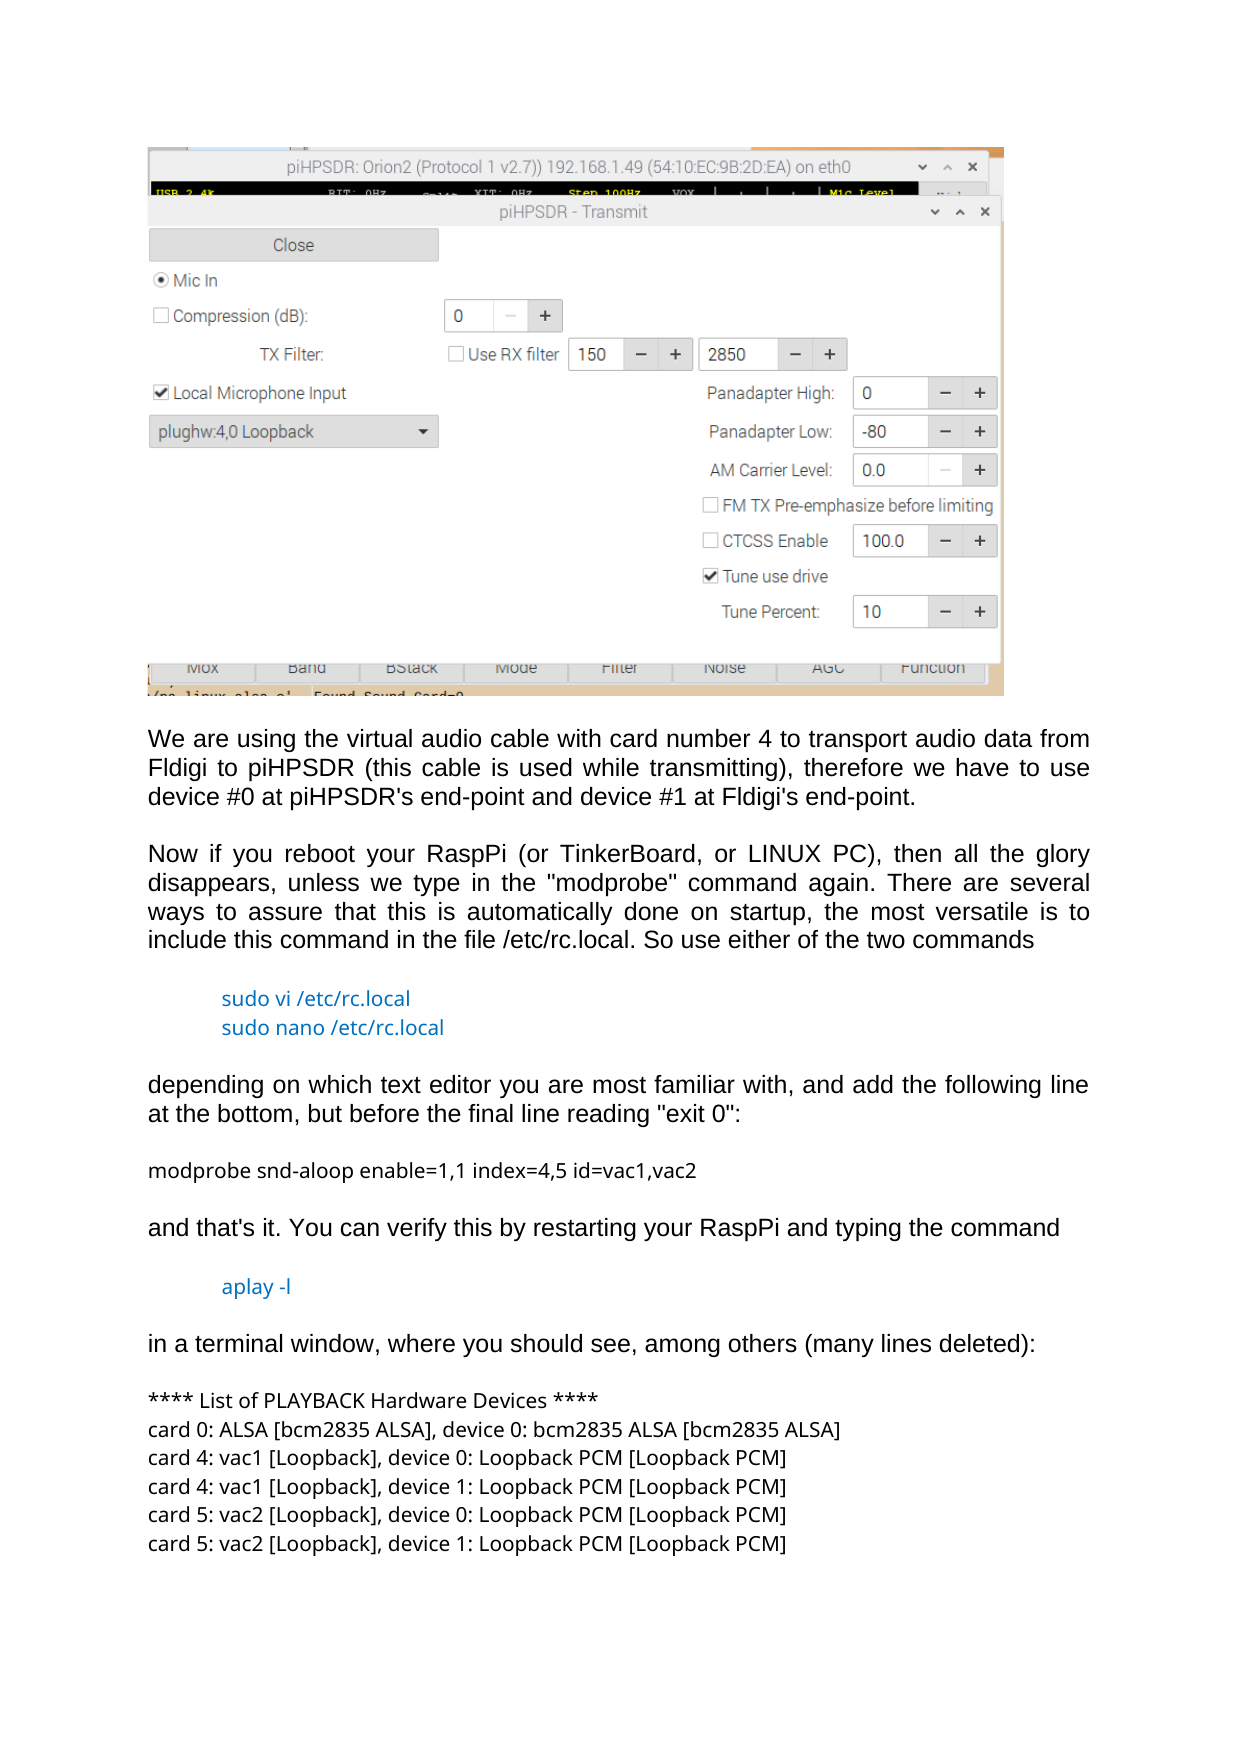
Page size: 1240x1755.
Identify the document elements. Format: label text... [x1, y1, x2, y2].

text aplay -l [148, 1271, 1092, 1300]
text and that's it. You can verify this by restarting your RaspPi and typing the command [148, 1213, 1092, 1242]
text in a terminal window, where you should see, among others (many lines deleted): [148, 1329, 1092, 1358]
text Now if you reboot your RaspPi (or TinkerBoard, or LINUX PC), then all the glory disappears, unless we type in the "modprobe" command again. There are several ways to assure that this is automatically done on startup, the most versatile is to include this command in the file /etc/rc.local. So use either of the two commands [148, 839, 1092, 954]
text modprobe snd-aloop enable=1,1 index=4,5 id=vac1,vac2 [148, 1156, 1092, 1184]
text sudo vi /etc/rc.local [148, 983, 1092, 1013]
text card 4: vac1 [Loopback], device 0: Loopback PCM [Loopback PCM] [148, 1443, 1092, 1472]
text **** List of PLAYBACK Hardware Devices **** [148, 1387, 1092, 1415]
text sudo nano /etc/rc.local [148, 1013, 1092, 1041]
text card 5: vac2 [Loopback], device 1: Loopback PCM [Loopback PCM] [148, 1529, 1092, 1557]
text card 0: ALSA [bcm2835 ALSA], device 0: bcm2835 ALSA [bcm2835 ALSA] [148, 1415, 1092, 1443]
text card 4: vac1 [Loopback], device 1: Loopback PCM [Loopback PCM] [148, 1472, 1092, 1500]
text card 5: vac2 [Loopback], device 0: Loopback PCM [Loopback PCM] [148, 1500, 1092, 1529]
text depending on which text editor you are most familiar with, and add the following line at the bottom, but before the final line reading "exit 0": [148, 1070, 1092, 1127]
text We are using the virtual audio cable with card number 4 to transport audio data from Fldigi to piHPSDR (this cable is used while transmitting), therefore we have to use device #0 at piHPSDR's end-point and device #1 at Fldigi's end-point. [148, 724, 1092, 811]
